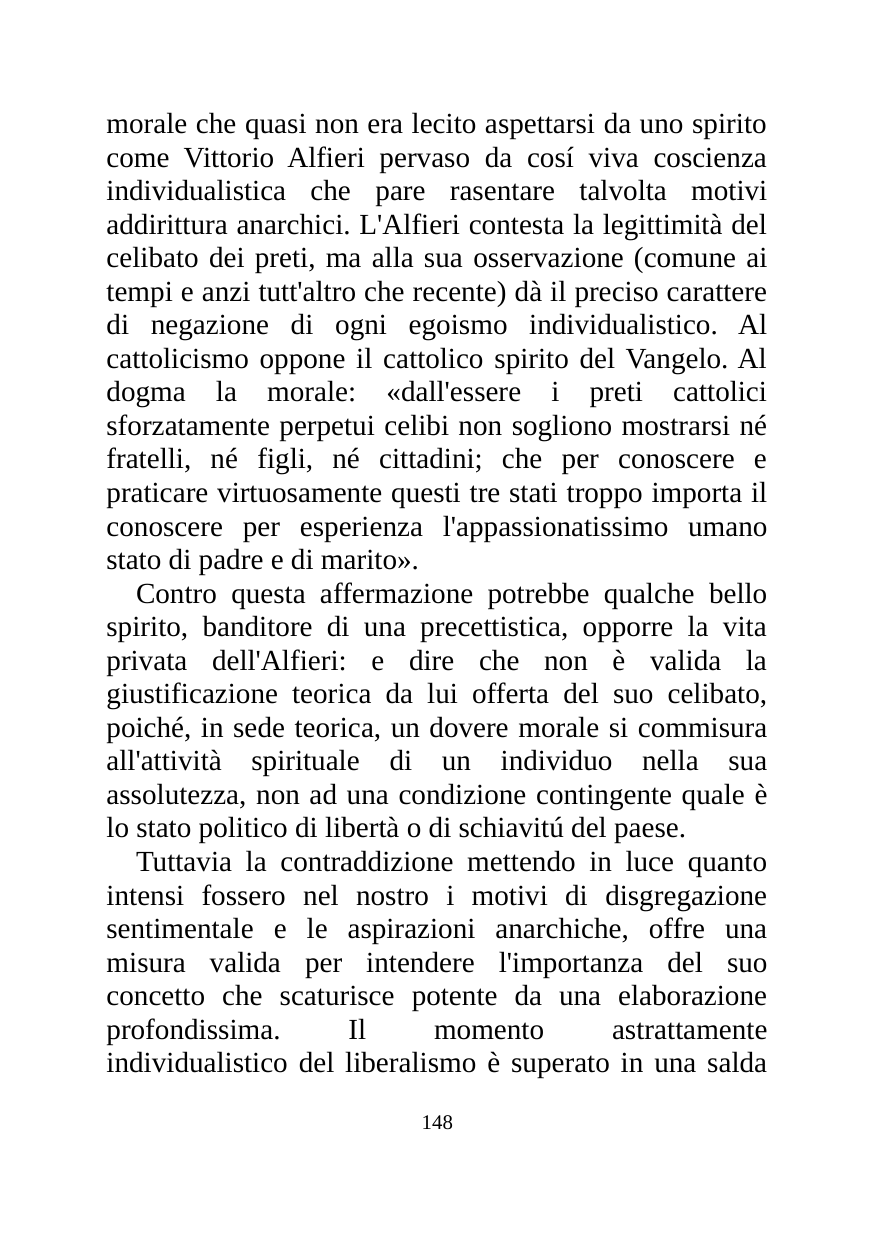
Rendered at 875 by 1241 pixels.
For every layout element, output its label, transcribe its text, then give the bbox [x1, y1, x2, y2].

text morale che quasi non era lecito aspettarsi da uno spirito come Vittorio Alfieri pervaso da cosí viva coscienza individualistica che pare rasentare talvolta motivi addirittura anarchici. L'Alfieri contesta la legittimità del celibato dei preti, ma alla sua osservazione (comune ai tempi e anzi tutt'altro che recente) dà il preciso carattere di negazione di ogni egoismo individualistico. Al cattolicismo oppone il cattolico spirito del Vangelo. Al dogma la morale: «dall'essere i preti cattolici sforzatamente perpetui celibi non sogliono mostrarsi né fratelli, né figli, né cittadini; che per conoscere e praticare virtuosamente questi tre stati troppo importa il conoscere per esperienza l'appassionatissimo umano stato di padre e di marito». [106, 106, 768, 576]
text Contro questa affermazione potrebbe qualche bello spirito, banditore di una precettistica, opporre la vita privata dell'Alfieri: e dire che non è valida la giustificazione teorica da lui offerta del suo celibato, poiché, in sede teorica, un dovere morale si commisura all'attività spirituale di un individuo nella sua assolutezza, non ad una condizione contingente quale è lo stato politico di libertà o di schiavitú del paese. [106, 576, 768, 844]
text Tuttavia la contraddizione mettendo in luce quanto intensi fossero nel nostro i motivi di disgregazione sentimentale e le aspirazioni anarchiche, offre una misura valida per intendere l'importanza del suo concetto che scaturisce potente da una elaborazione profondissima. Il momento astrattamente individualistico del liberalismo è superato in una salda [106, 844, 768, 1079]
